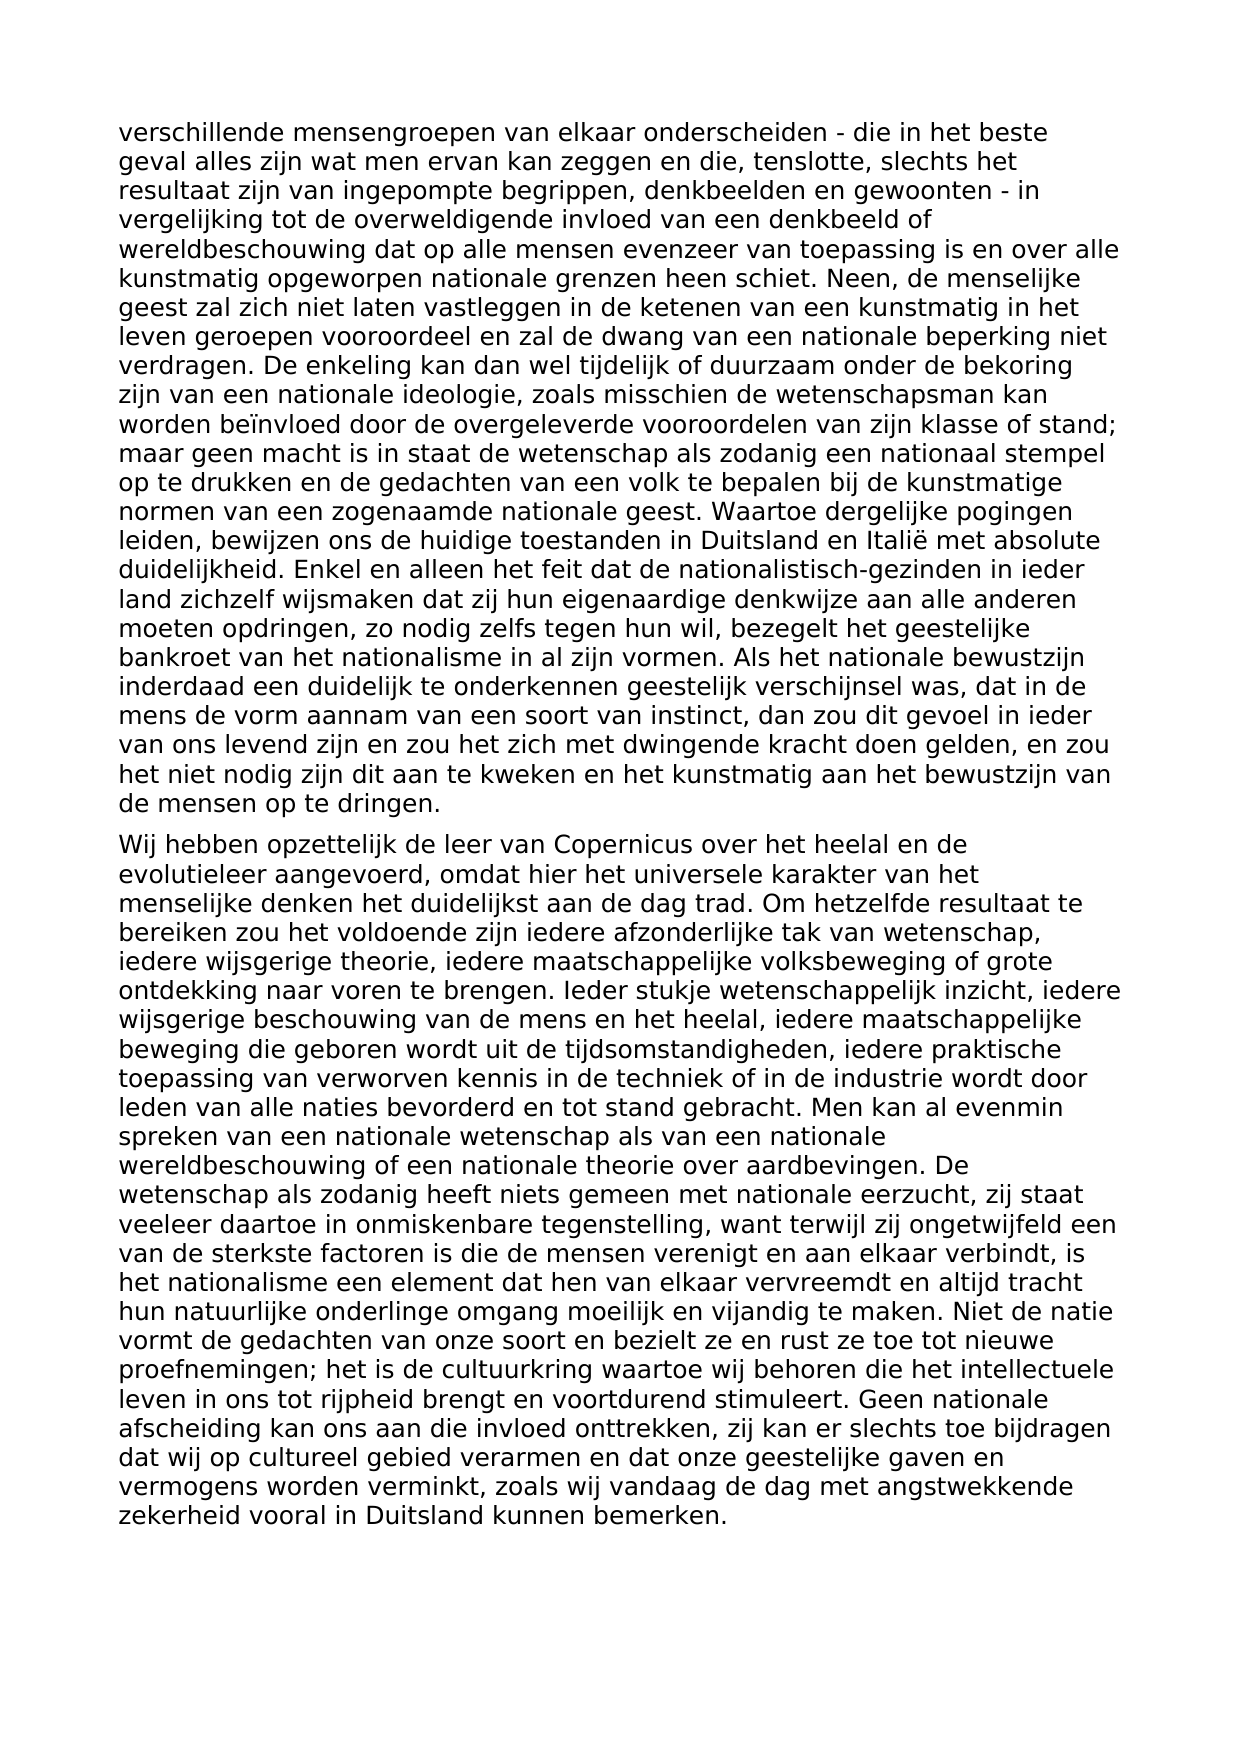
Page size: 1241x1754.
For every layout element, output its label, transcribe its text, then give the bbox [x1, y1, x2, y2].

text Wij hebben opzettelijk de leer van Copernicus over het heelal en de evolutieleer aangevoerd, omdat hier het universele karakter van het menselijke denken het duidelijkst aan de dag trad. Om hetzelfde resultaat te bereiken zou het voldoende zijn iedere afzonderlijke tak van wetenschap, iedere wijsgerige theorie, iedere maatschappelijke volksbeweging of grote ontdekking naar voren te brengen. Ieder stukje wetenschappelijk inzicht, iedere wijsgerige beschouwing van de mens en het heelal, iedere maatschappelijke beweging die geboren wordt uit de tijdsomstandigheden, iedere praktische toepassing van verworven kennis in de techniek of in de industrie wordt door leden van alle naties bevorderd en tot stand gebracht. Men kan al evenmin spreken van een nationale wetenschap als van een nationale wereldbeschouwing of een nationale theorie over aardbevingen. De wetenschap als zodanig heeft niets gemeen met nationale eerzucht, zij staat veeleer daartoe in onmiskenbare tegenstelling, want terwijl zij ongetwijfeld een van de sterkste factoren is die de mensen verenigt en aan elkaar verbindt, is het nationalisme een element dat hen van elkaar vervreemdt en altijd tracht hun natuurlijke onderlinge omgang moeilijk en vijandig te maken. Niet de natie vormt de gedachten van onze soort en bezielt ze en rust ze toe tot nieuwe proefnemingen; het is de cultuurkring waartoe wij behoren die het intellectuele leven in ons tot rijpheid brengt en voortdurend stimuleert. Geen nationale afscheiding kan ons aan die invloed onttrekken, zij kan er slechts toe bijdragen dat wij op cultureel gebied verarmen en dat onze geestelijke gaven en vermogens worden verminkt, zoals wij vandaag de dag met angstwekkende zekerheid vooral in Duitsland kunnen bemerken. [118, 831, 1122, 1531]
text verschillende mensengroepen van elkaar onderscheiden - die in het beste geval alles zijn wat men ervan kan zeggen en die, tenslotte, slechts het resultaat zijn van ingepompte begrippen, denkbeelden en gewoonten - in vergelijking tot de overweldigende invloed van een denkbeeld of wereldbeschouwing dat op alle mensen evenzeer van toepassing is en over alle kunstmatig opgeworpen nationale grenzen heen schiet. Neen, de menselijke geest zal zich niet laten vastleggen in de ketenen van een kunstmatig in het leven geroepen vooroordeel en zal de dwang van een nationale beperking niet verdragen. De enkeling kan dan wel tijdelijk of duurzaam onder de bekoring zijn van een nationale ideologie, zoals misschien de wetenschapsman kan worden beïnvloed door de overgeleverde vooroordelen van zijn klasse of stand; maar geen macht is in staat de wetenschap als zodanig een nationaal stempel op te drukken en de gedachten van een volk te bepalen bij de kunstmatige normen van een zogenaamde nationale geest. Waartoe dergelijke pogingen leiden, bewijzen ons de huidige toestanden in Duitsland en Italië met absolute duidelijkheid. Enkel en alleen het feit dat de nationalistisch-gezinden in ieder land zichzelf wijsmaken dat zij hun eigenaardige denkwijze aan alle anderen moeten opdringen, zo nodig zelfs tegen hun wil, bezegelt het geestelijke bankroet van het nationalisme in al zijn vormen. Als het nationale bewustzijn inderdaad een duidelijk te onderkennen geestelijk verschijnsel was, dat in de mens de vorm aannam van een soort van instinct, dan zou dit gevoel in ieder van ons levend zijn en zou het zich met dwingende kracht doen gelden, en zou het niet nodig zijn dit aan te kweken en het kunstmatig aan het bewustzijn van de mensen op te dringen. [118, 118, 1122, 818]
